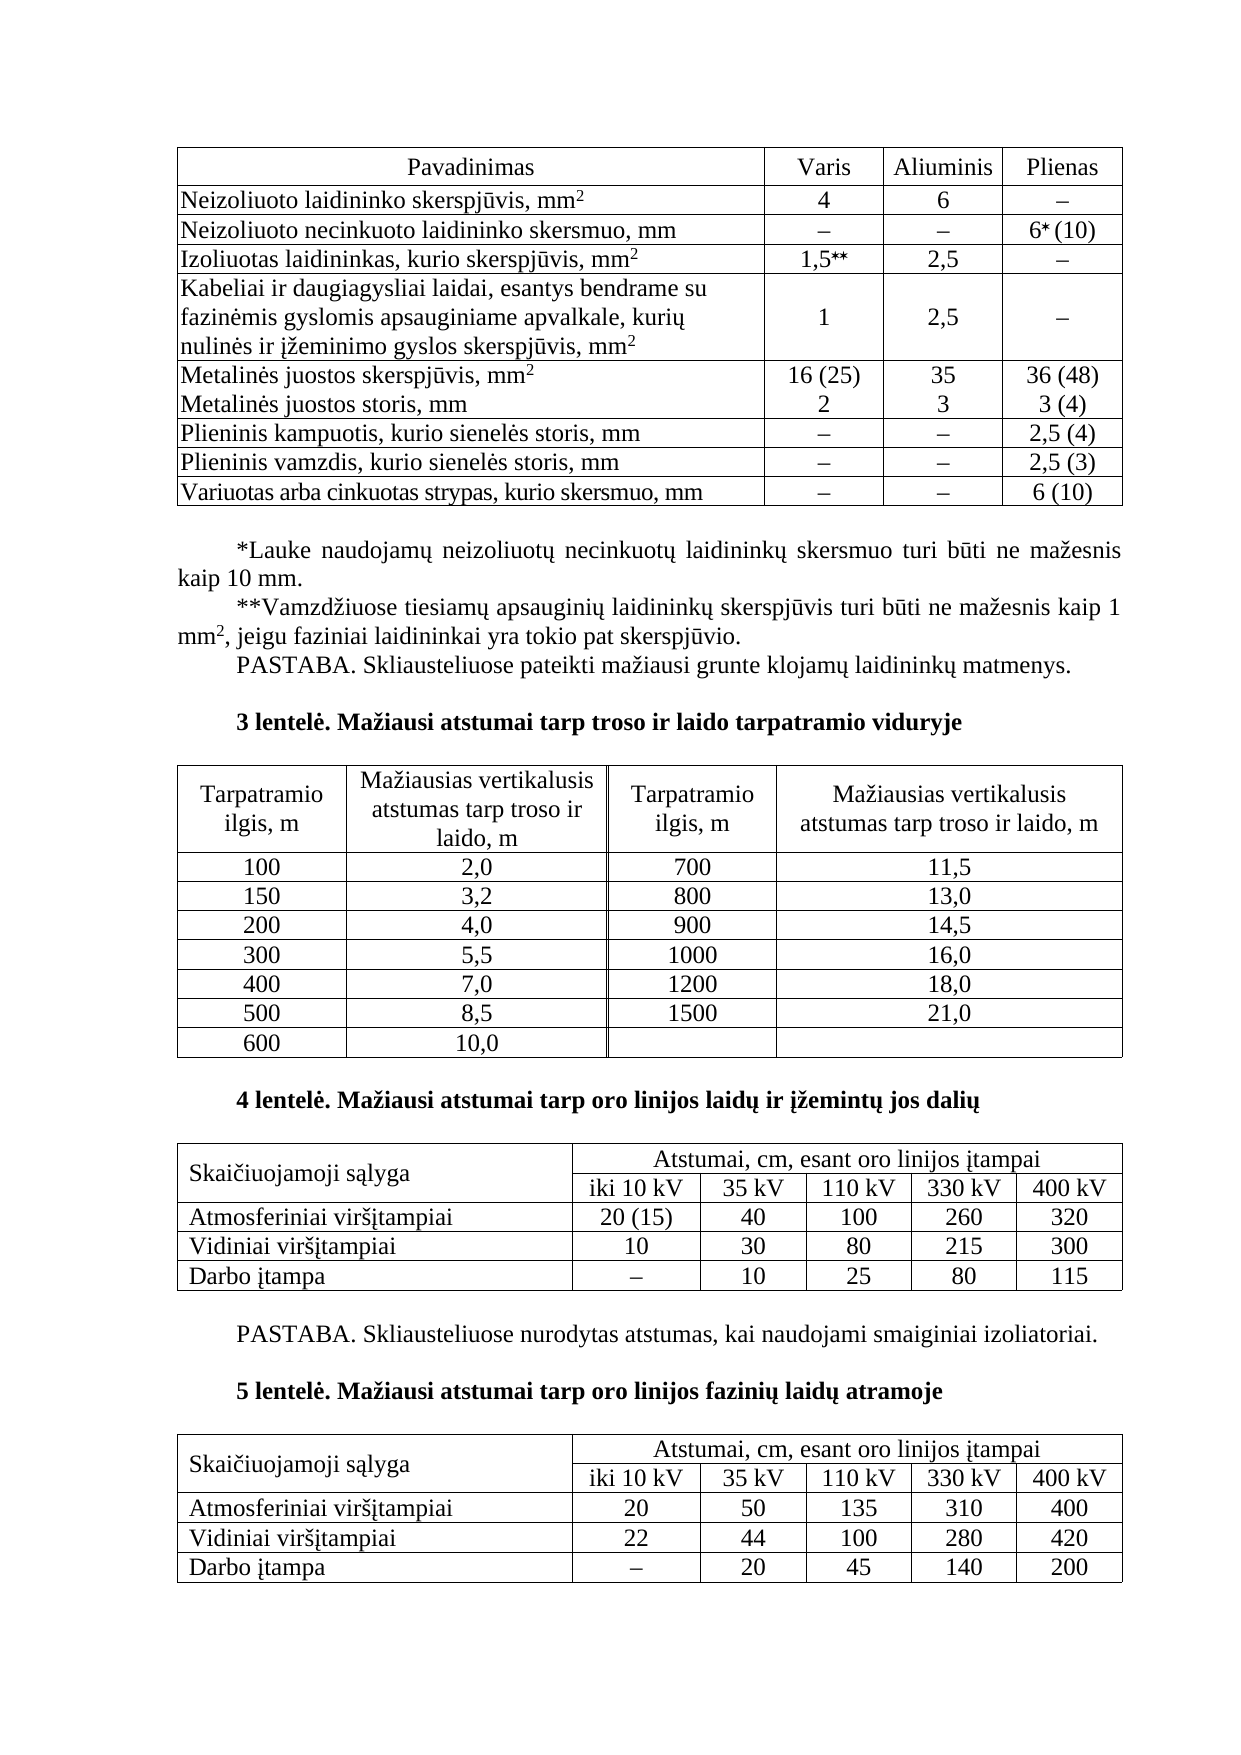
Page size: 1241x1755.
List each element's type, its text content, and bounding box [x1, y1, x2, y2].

table_cell Vidiniai viršįtampiai [178, 1523, 572, 1552]
table_cell 300 [178, 940, 346, 968]
table_cell 900 [609, 911, 776, 939]
table_cell 330 kV [912, 1464, 1016, 1492]
table_cell 25 [807, 1261, 911, 1289]
text PASTABA. Skliausteliuose pateikti mažiausi grunte klojamų laidininkų matmenys. [177, 650, 1122, 678]
table_cell Darbo įtampa [178, 1553, 572, 1581]
table_cell – [884, 477, 1002, 505]
table_cell 420 [1017, 1523, 1122, 1552]
table_cell – [765, 215, 883, 243]
table_cell 80 [912, 1261, 1016, 1289]
table_cell 7,0 [347, 970, 606, 998]
table_cell – [573, 1553, 700, 1581]
table_cell 35 3 [884, 361, 1002, 418]
table_cell 200 [1017, 1553, 1122, 1581]
table_cell Metalinės juostos skerspjūvis, mm2 Metalinės juostos storis, mm [178, 361, 764, 418]
table_cell 20 (15) [573, 1203, 700, 1231]
table_header Varis [765, 148, 883, 185]
table_cell – [573, 1261, 700, 1289]
table_header Atstumai, cm, esant oro linijos įtampai [573, 1435, 1122, 1463]
table_cell 14,5 [777, 911, 1122, 939]
table_cell 50 [701, 1493, 806, 1522]
table_cell – [1003, 186, 1122, 214]
table_cell 700 [609, 853, 776, 881]
table_cell – [765, 419, 883, 447]
table_cell 110 kV [807, 1174, 911, 1202]
table_cell 1 [765, 274, 883, 359]
table_cell 200 [178, 911, 346, 939]
table_header Skaičiuojamoji sąlyga [178, 1144, 572, 1202]
table_cell 35 kV [701, 1464, 806, 1492]
text 5 lentelė. Mažiausi atstumai tarp oro linijos fazinių laidų atramoje [177, 1376, 1122, 1405]
table_cell 500 [178, 999, 346, 1027]
table_cell 5,5 [347, 940, 606, 968]
text **Vamzdžiuose tiesiamų apsauginių laidininkų skerspjūvis turi būti ne mažesnis kaip 1 mm2, jeigu faziniai laidininkai yra tokio pat skerspjūvio. [177, 592, 1122, 650]
table_cell 8,5 [347, 999, 606, 1027]
table_cell 13,0 [777, 882, 1122, 910]
text *Lauke naudojamų neizoliuotų necinkuotų laidininkų skersmuo turi būti ne mažesnis kaip 10 mm. [177, 535, 1122, 592]
table_header Mažiausias vertikalusis atstumas tarp troso ir laido, m [777, 766, 1122, 851]
table_cell 400 [1017, 1493, 1122, 1522]
text 4 lentelė. Mažiausi atstumai tarp oro linijos laidų ir įžemintų jos dalių [177, 1086, 1122, 1114]
table_cell – [884, 448, 1002, 476]
table_cell iki 10 kV [573, 1174, 700, 1202]
table_header Plienas [1003, 148, 1122, 185]
table_header Tarpatramio ilgis, m [178, 766, 346, 851]
table_cell 36 (48) 3 (4) [1003, 361, 1122, 418]
table_cell 1,5 [765, 245, 883, 273]
table_cell Atmosferiniai viršįtampiai [178, 1493, 572, 1522]
table_cell 40 [701, 1203, 806, 1231]
table_cell 260 [912, 1203, 1016, 1231]
table_cell 600 [178, 1028, 346, 1056]
table_cell 2,5 (4) [1003, 419, 1122, 447]
table_cell 80 [807, 1232, 911, 1260]
table_cell 310 [912, 1493, 1016, 1522]
table_header Aliuminis [884, 148, 1002, 185]
table_cell 150 [178, 882, 346, 910]
table_cell 35 kV [701, 1174, 806, 1202]
table_cell Izoliuotas laidininkas, kurio skerspjūvis, mm2 [178, 245, 764, 273]
table_cell 400 [178, 970, 346, 998]
table_cell 100 [178, 853, 346, 881]
table_cell – [1003, 274, 1122, 359]
table_cell – [884, 215, 1002, 243]
table_cell – [884, 419, 1002, 447]
table_cell 4,0 [347, 911, 606, 939]
table_header Tarpatramio ilgis, m [609, 766, 776, 851]
table_cell [609, 1028, 776, 1056]
table_cell 44 [701, 1523, 806, 1552]
table_cell 100 [807, 1523, 911, 1552]
table_cell 2,5 [884, 245, 1002, 273]
table_cell 1200 [609, 970, 776, 998]
table_cell – [1003, 245, 1122, 273]
table_cell 10 [701, 1261, 806, 1289]
table_cell 2,5 [884, 274, 1002, 359]
table_cell 20 [701, 1553, 806, 1581]
table_cell 3,2 [347, 882, 606, 910]
table_cell 6 (10) [1003, 477, 1122, 505]
table_cell 20 [573, 1493, 700, 1522]
table_cell 6 [884, 186, 1002, 214]
table_cell 2,0 [347, 853, 606, 881]
table_cell Variuotas arba cinkuotas strypas, kurio skersmuo, mm [178, 477, 764, 505]
table_cell 135 [807, 1493, 911, 1522]
table_header Mažiausias vertikalusis atstumas tarp troso ir laido, m [347, 766, 606, 851]
table_cell 30 [701, 1232, 806, 1260]
table_cell 320 [1017, 1203, 1122, 1231]
table_cell 300 [1017, 1232, 1122, 1260]
table_cell 115 [1017, 1261, 1122, 1289]
table_cell 4 [765, 186, 883, 214]
table_cell Darbo įtampa [178, 1261, 572, 1289]
table_cell 21,0 [777, 999, 1122, 1027]
table_cell Plieninis vamzdis, kurio sienelės storis, mm [178, 448, 764, 476]
table_cell – [765, 477, 883, 505]
table_cell Neizoliuoto laidininko skerspjūvis, mm2 [178, 186, 764, 214]
table_cell [777, 1028, 1122, 1056]
table_cell iki 10 kV [573, 1464, 700, 1492]
table_cell Kabeliai ir daugiagysliai laidai, esantys bendrame su fazinėmis gyslomis apsauginiame apvalkale, kurių nulinės ir įžeminimo gyslos skerspjūvis, mm2 [178, 274, 764, 359]
text 3 lentelė. Mažiausi atstumai tarp troso ir laido tarpatramio viduryje [177, 707, 1122, 736]
table_cell 800 [609, 882, 776, 910]
table_cell Neizoliuoto necinkuoto laidininko skersmuo, mm [178, 215, 764, 243]
table_cell 110 kV [807, 1464, 911, 1492]
table_cell 100 [807, 1203, 911, 1231]
table_cell 2,5 (3) [1003, 448, 1122, 476]
table_cell 1000 [609, 940, 776, 968]
table_cell 18,0 [777, 970, 1122, 998]
table_cell 22 [573, 1523, 700, 1552]
table_cell 400 kV [1017, 1174, 1122, 1202]
table_cell 16,0 [777, 940, 1122, 968]
table_cell 11,5 [777, 853, 1122, 881]
table_cell Plieninis kampuotis, kurio sienelės storis, mm [178, 419, 764, 447]
table_cell 140 [912, 1553, 1016, 1581]
table_cell 10 [573, 1232, 700, 1260]
table_cell Vidiniai viršįtampiai [178, 1232, 572, 1260]
table_cell 16 (25) 2 [765, 361, 883, 418]
table_cell 330 kV [912, 1174, 1016, 1202]
table_cell Atmosferiniai viršįtampiai [178, 1203, 572, 1231]
text PASTABA. Skliausteliuose nurodytas atstumas, kai naudojami smaiginiai izoliatoriai. [177, 1319, 1122, 1347]
table_header Pavadinimas [178, 148, 764, 185]
table_cell 45 [807, 1553, 911, 1581]
table_cell – [765, 448, 883, 476]
table_header Skaičiuojamoji sąlyga [178, 1435, 572, 1492]
table_cell 6 (10) [1003, 215, 1122, 243]
table_cell 280 [912, 1523, 1016, 1552]
table_cell 400 kV [1017, 1464, 1122, 1492]
table_cell 1500 [609, 999, 776, 1027]
table_cell 215 [912, 1232, 1016, 1260]
table_header Atstumai, cm, esant oro linijos įtampai [573, 1144, 1122, 1172]
table_cell 10,0 [347, 1028, 606, 1056]
